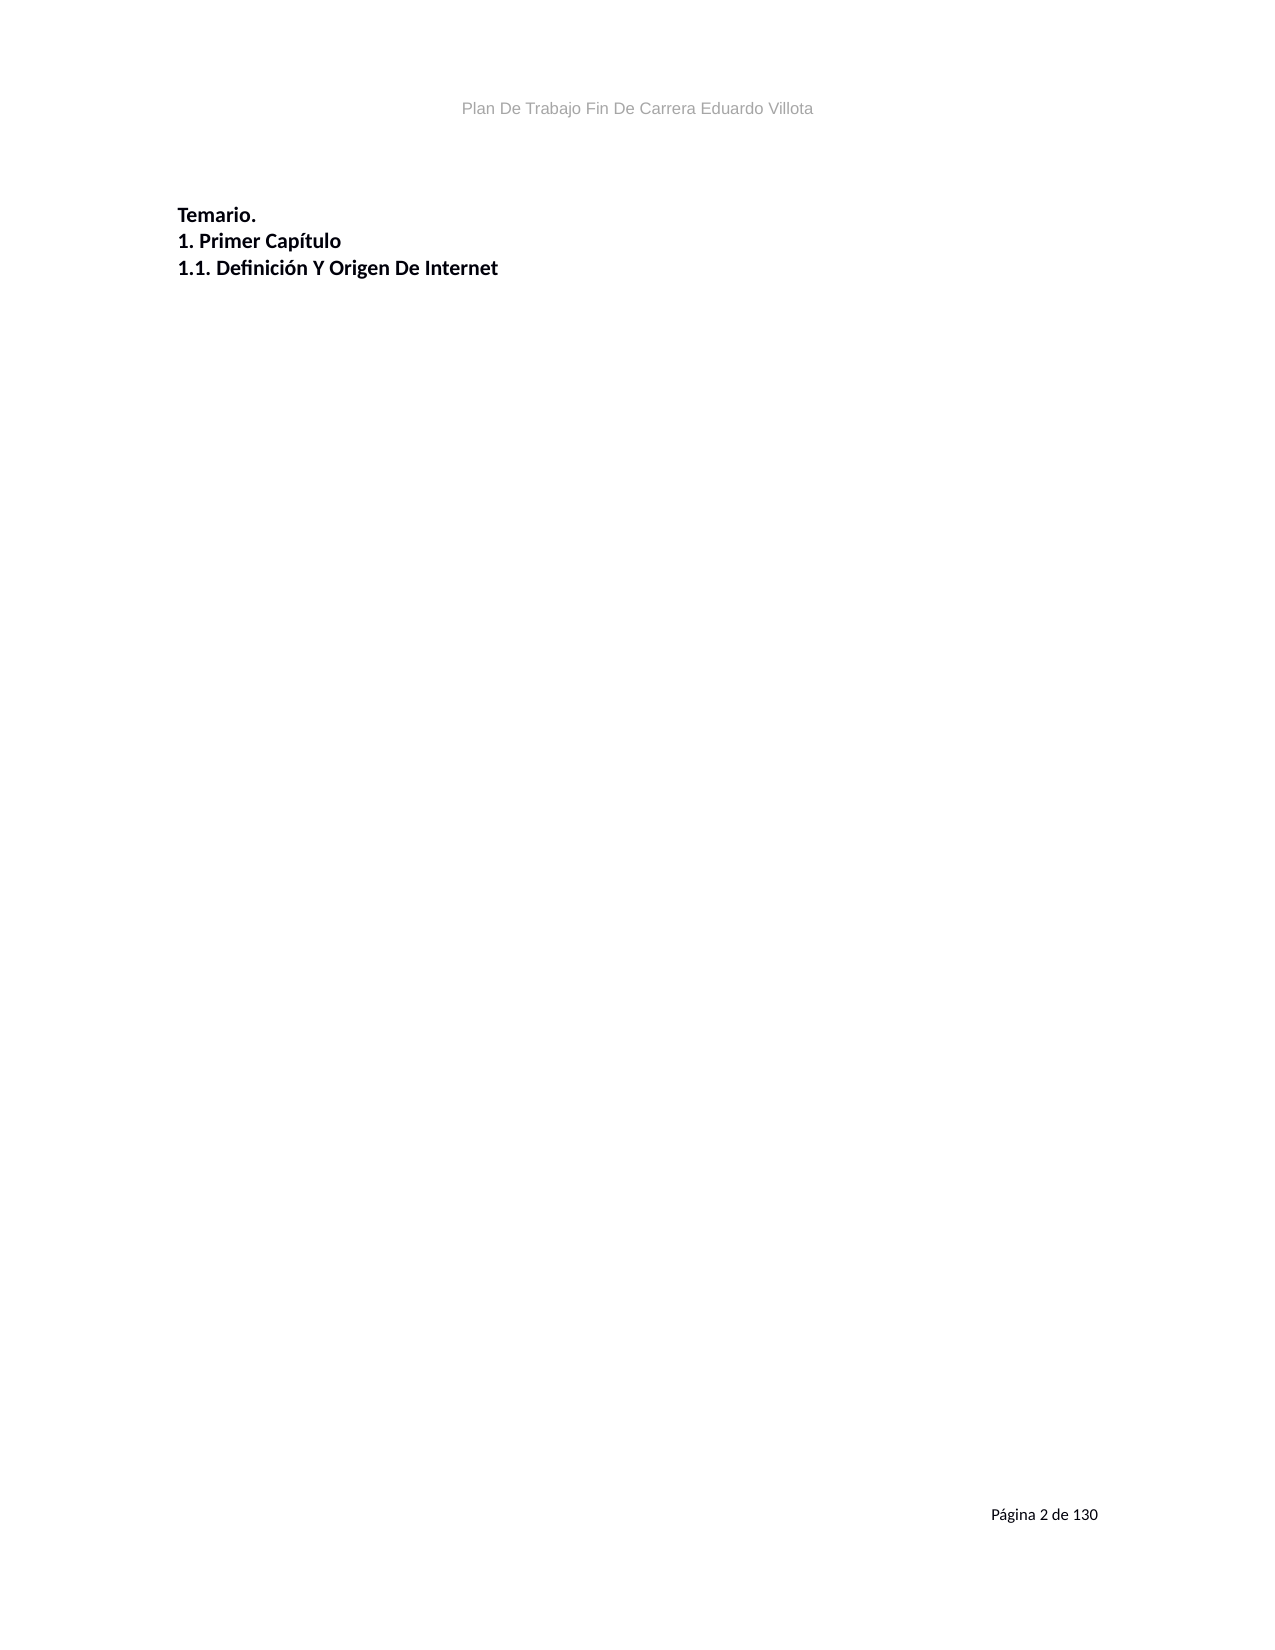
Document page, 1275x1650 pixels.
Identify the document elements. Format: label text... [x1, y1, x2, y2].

text 1. Primer Capítulo [177, 228, 1098, 254]
text 1.1. Definición Y Origen De Internet [177, 254, 1098, 281]
text Temario. [177, 201, 1098, 228]
